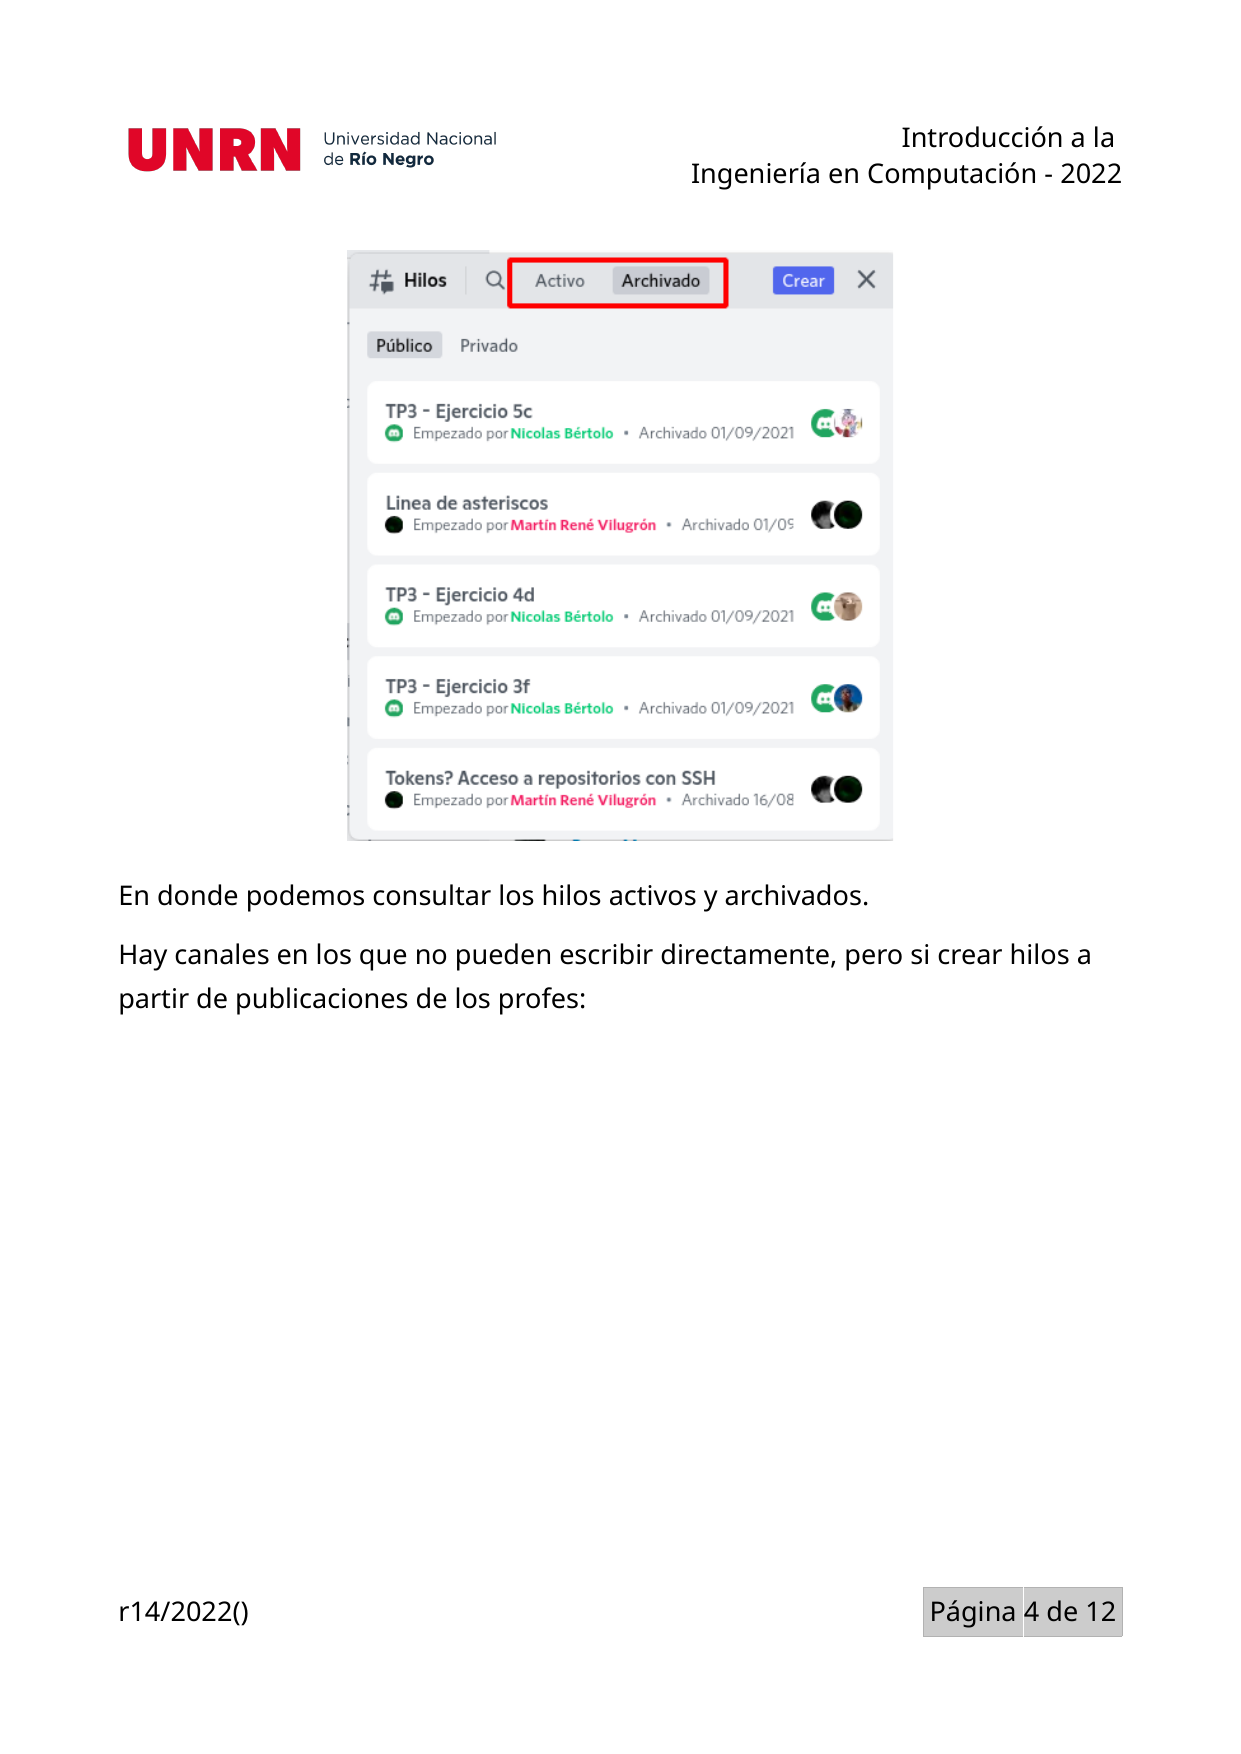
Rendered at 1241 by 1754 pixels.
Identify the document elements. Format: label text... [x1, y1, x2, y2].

picture [118, 118, 505, 180]
picture [347, 250, 894, 841]
text En donde podemos consultar los hilos activos y archivados. [118, 221, 1122, 914]
text Hay canales en los que no pueden escribir directamente, pero si crear hilos a partir de publicaciones de los profes: [118, 936, 1122, 1017]
